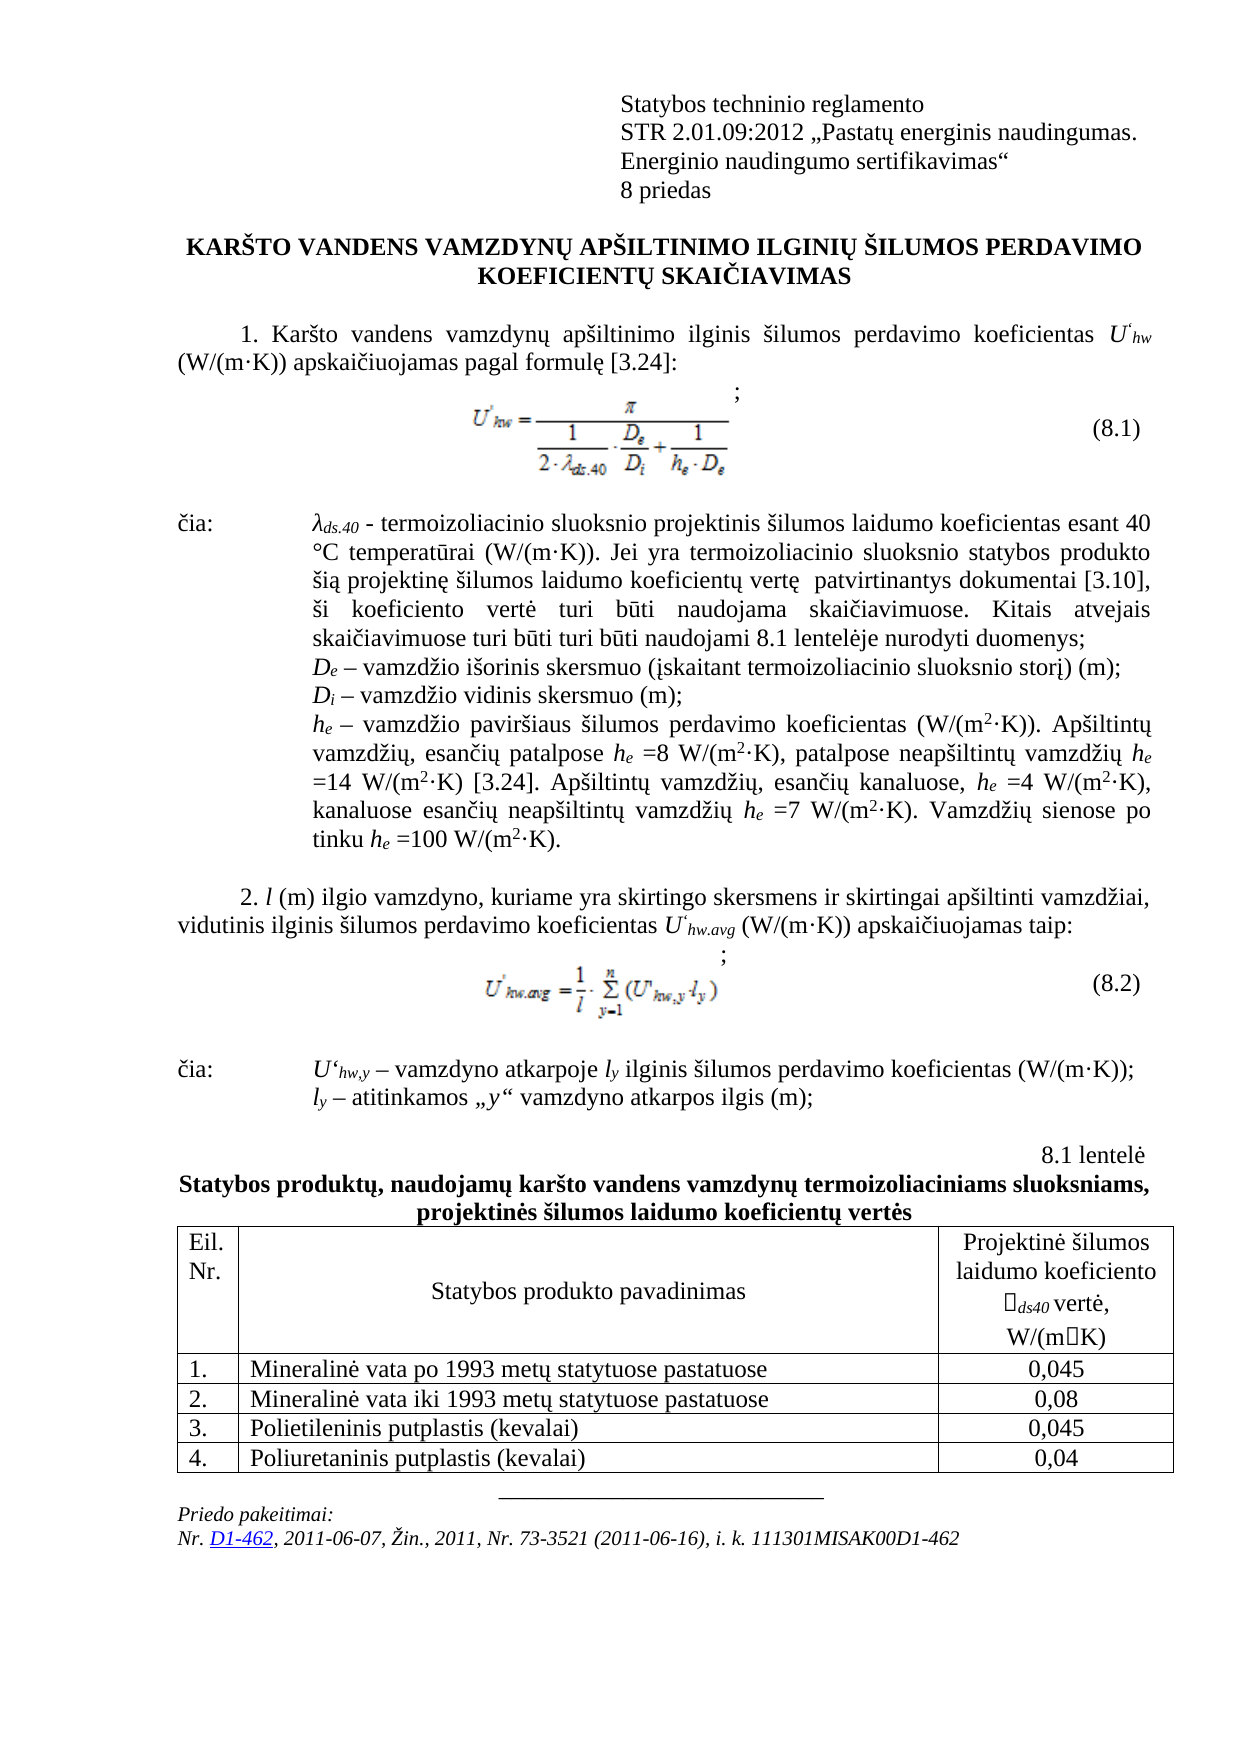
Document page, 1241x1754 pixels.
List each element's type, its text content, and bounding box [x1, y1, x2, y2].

text 8 priedas [620, 175, 1151, 204]
table_cell 0,045 [939, 1414, 1173, 1442]
table_cell 1. [178, 1354, 238, 1383]
table_header Projektinė šilumos laidumo koeficiento ds40 vertė, W/(mK) [939, 1227, 1173, 1353]
text 1. Karšto vandens vamzdynų apšiltinimo ilginis šilumos perdavimo koeficientas U‘hw (W/(m·K)) apskaičiuojamas pagal formulę [3.24]: [177, 319, 1151, 376]
text Nr. D1-462, 2011-06-07, Žin., 2011, Nr. 73-3521 (2011-06-16), i. k. 111301MISAK00D1-462 [177, 1526, 1151, 1550]
table_header ; [177, 376, 1031, 479]
table_cell 0,045 [939, 1354, 1173, 1383]
text Priedo pakeitimai: [177, 1502, 1151, 1526]
text čia: U‘hw,y – vamzdyno atkarpoje ly ilginis šilumos perdavimo koeficientas (W/(m·K)); [177, 1054, 1151, 1082]
text 8.1 lentelė [177, 1140, 1151, 1169]
text De – vamzdžio išorinis skersmuo (įskaitant termoizoliacinio sluoksnio storį) (m); [312, 652, 1151, 680]
table_cell Mineralinė vata iki 1993 metų statytuose pastatuose [239, 1384, 938, 1412]
text Statybos techninio reglamento [620, 89, 1151, 117]
text Di – vamzdžio vidinis skersmuo (m); [312, 680, 1151, 709]
text ly – atitinkamos „y“ vamzdyno atkarpos ilgis (m); [312, 1082, 1151, 1111]
table_cell 2. [178, 1384, 238, 1412]
table_cell 0,04 [939, 1443, 1173, 1472]
text Energinio naudingumo sertifikavimas“ [620, 146, 1151, 175]
table_header Eil. Nr. [178, 1227, 238, 1353]
table_header ; [177, 939, 1031, 1025]
table_cell Mineralinė vata po 1993 metų statytuose pastatuose [239, 1354, 938, 1383]
table_header (8.2) [1031, 939, 1151, 1025]
table_cell Poliuretaninis putplastis (kevalai) [239, 1443, 938, 1472]
text STR 2.01.09:2012 „Pastatų energinis naudingumas. [620, 117, 1151, 146]
table_cell 0,08 [939, 1384, 1173, 1412]
table_cell Polietileninis putplastis (kevalai) [239, 1414, 938, 1442]
text he – vamzdžio paviršiaus šilumos perdavimo koeficientas (W/(m2·K)). Apšiltintų vamzdžių, esančių patalpose he =8 W/(m2·K), patalpose neapšiltintų vamzdžių he =14 W/(m2·K) [3.24]. Apšiltintų vamzdžių, esančių kanaluose, he =4 W/(m2·K), kanaluose esančių neapšiltintų vamzdžių he =7 W/(m2·K). Vamzdžių sienose po tinku he =100 W/(m2·K). [312, 709, 1151, 853]
table_cell 3. [178, 1414, 238, 1442]
text __________________________ [177, 1473, 1151, 1502]
text karšto vandens vamzdynų apšiltinimo Ilginių šilumos perdavimo koeficientų skaičiavimas [177, 232, 1151, 290]
table_cell 4. [178, 1443, 238, 1472]
text čia: λds.40 - termoizoliacinio sluoksnio projektinis šilumos laidumo koeficientas esant 40 °C temperatūrai (W/(m·K)). Jei yra termoizoliacinio sluoksnio statybos produkto šią projektinę šilumos laidumo koeficientų vertę patvirtinantys dokumentai [3.10], ši koeficiento vertė turi būti naudojama skaičiavimuose. Kitais atvejais skaičiavimuose turi būti turi būti naudojami 8.1 lentelėje nurodyti duomenys; [177, 508, 1151, 652]
text 2. l (m) ilgio vamzdyno, kuriame yra skirtingo skersmens ir skirtingai apšiltinti vamzdžiai, vidutinis ilginis šilumos perdavimo koeficientas U‘hw.avg (W/(m·K)) apskaičiuojamas taip: [177, 882, 1151, 939]
text Statybos produktų, naudojamų karšto vandens vamzdynų termoizoliaciniams sluoksniams, projektinės šilumos laidumo koeficientų vertės [177, 1169, 1151, 1226]
table_header Statybos produkto pavadinimas [239, 1227, 938, 1353]
table_header (8.1) [1031, 376, 1151, 479]
